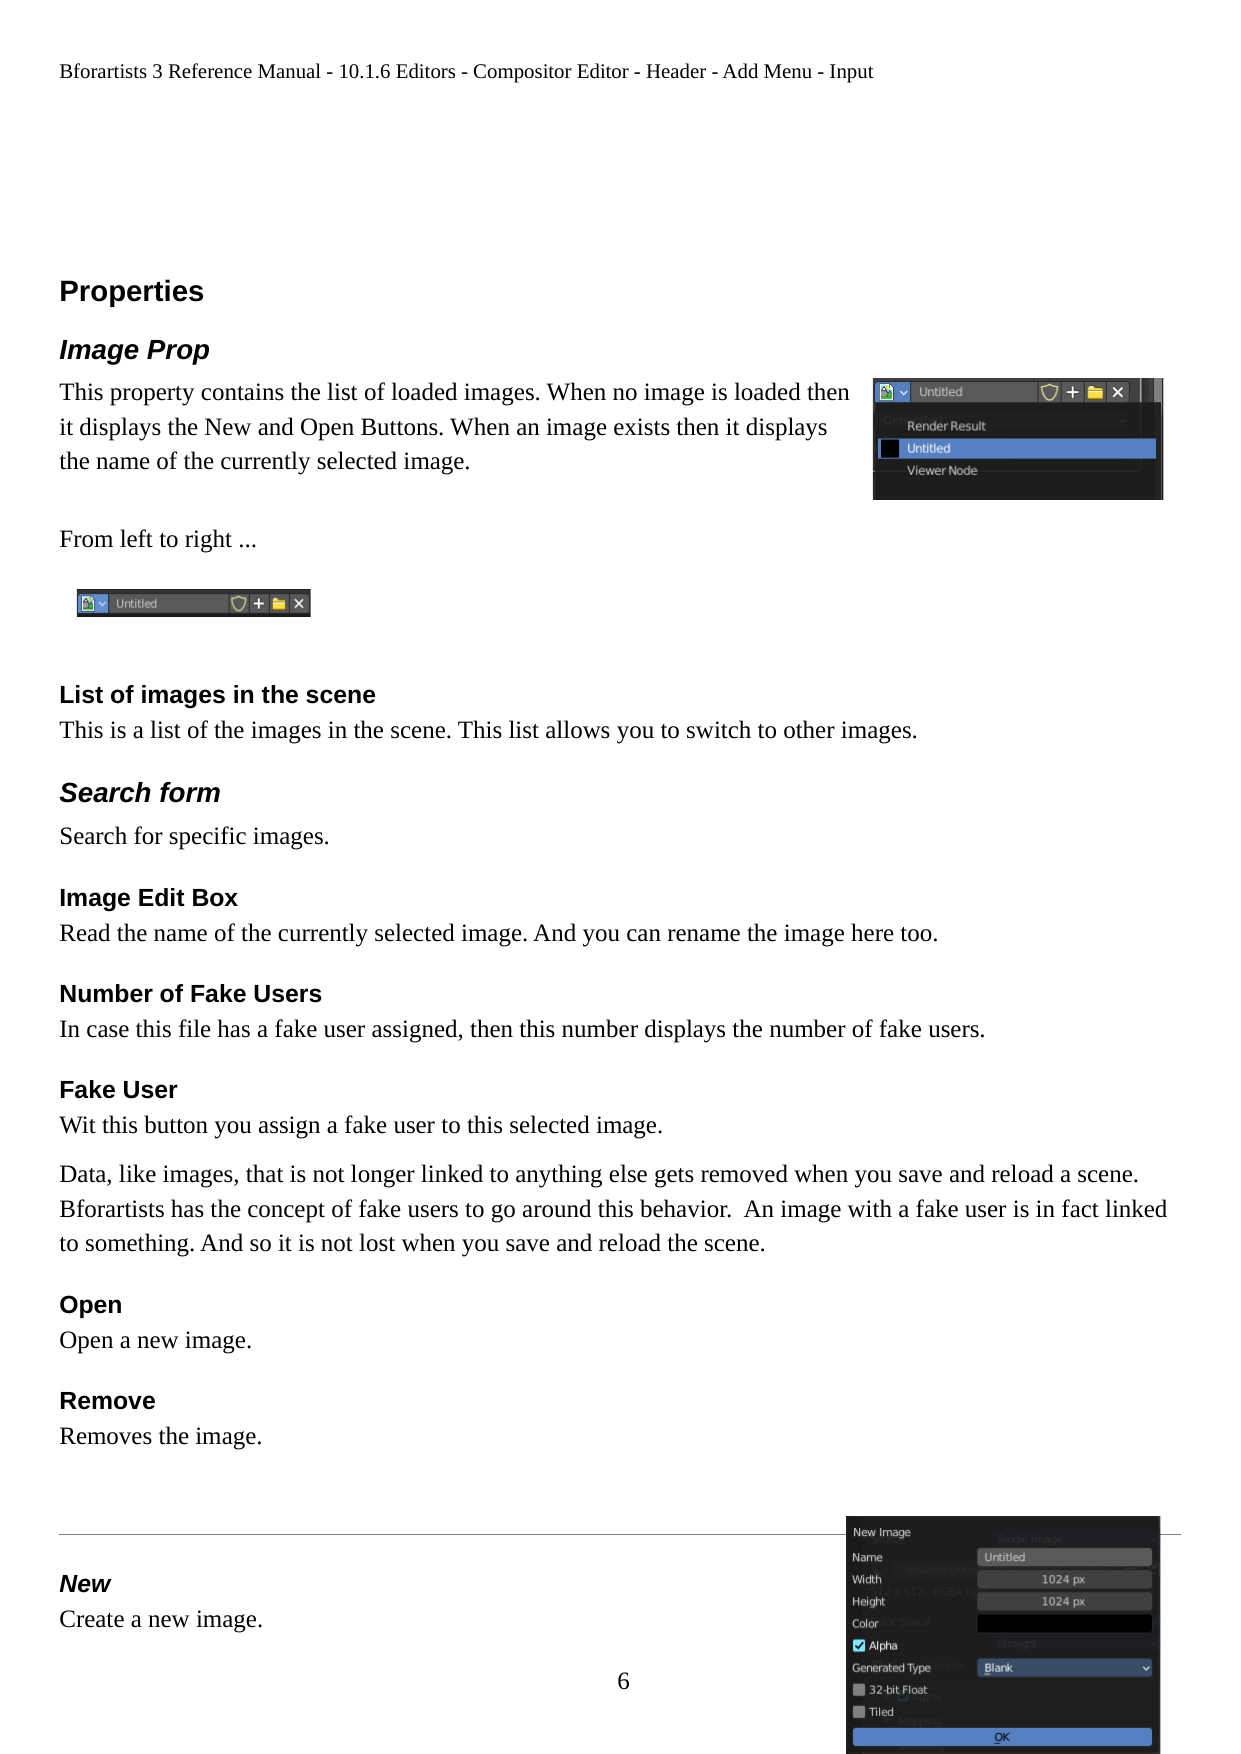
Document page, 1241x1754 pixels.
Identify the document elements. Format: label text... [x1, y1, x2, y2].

text From left to right ... [59, 524, 1181, 553]
picture [846, 1516, 1161, 1754]
subtitle Image Prop [59, 333, 1181, 365]
text Create a new image. [59, 1604, 846, 1633]
text Open a new image. [59, 1325, 1181, 1353]
text Search for specific images. [59, 821, 1181, 850]
text This is a list of the images in the scene. This list allows you to switch to other images. [59, 715, 1181, 744]
subtitle [1161, 1569, 1181, 1598]
text This property contains the list of loaded images. When no image is loaded then it displays the New and Open Buttons. When an image exists then it displays the name of the currently selected image. [59, 377, 1181, 475]
text Wit this button you assign a fake user to this selected image. [59, 1110, 1181, 1139]
subtitle Search form [59, 777, 1181, 809]
subtitle Fake User [59, 1076, 1181, 1104]
text Removes the image. [59, 1421, 1181, 1450]
subtitle Image Edit Box [59, 883, 1181, 911]
subtitle Remove [59, 1386, 1181, 1415]
text [1161, 1604, 1181, 1633]
text Data, like images, that is not longer linked to anything else gets removed when you save and reload a scene. Bforartists has the concept of fake users to go around this behavior. An image with a fake user is in fact linked to something. And so it is not lost when you save and reload the scene. [59, 1159, 1181, 1257]
subtitle List of images in the scene [59, 681, 1181, 709]
picture [76, 589, 311, 617]
subtitle Open [59, 1290, 1181, 1318]
subtitle New [59, 1569, 846, 1598]
subtitle Number of Fake Users [59, 979, 1181, 1008]
text In case this file has a fake user assigned, then this number displays the number of fake users. [59, 1014, 1181, 1043]
picture [872, 378, 1164, 500]
text Read the name of the currently selected image. And you can rename the image here too. [59, 918, 1181, 946]
subtitle Properties [59, 274, 1181, 308]
